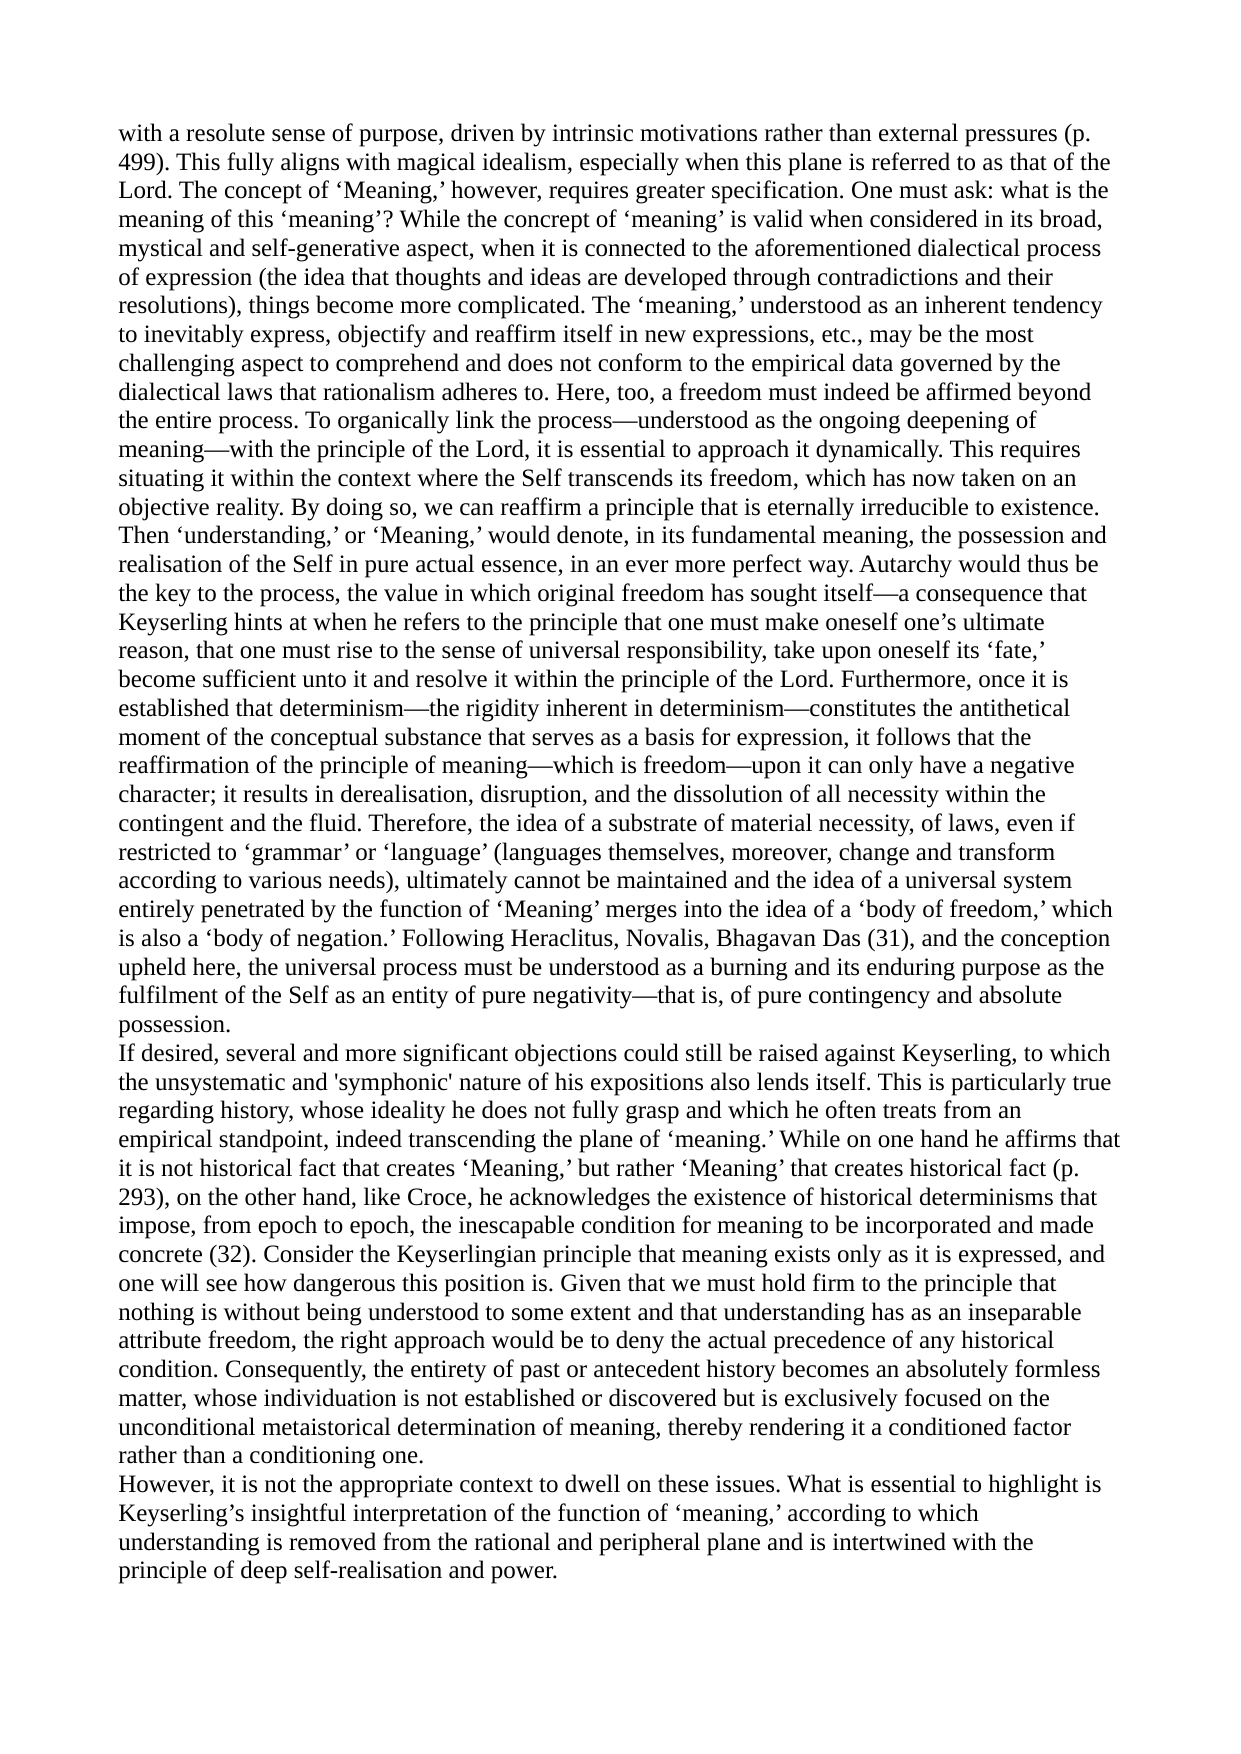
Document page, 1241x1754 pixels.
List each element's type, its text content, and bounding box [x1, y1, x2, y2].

text with a resolute sense of purpose, driven by intrinsic motivations rather than external pressures (p. 499). This fully aligns with magical idealism, especially when this plane is referred to as that of the Lord. The concept of ‘Meaning,’ however, requires greater specification. One must ask: what is the meaning of this ‘meaning’? While the concrept of ‘meaning’ is valid when considered in its broad, mystical and self-generative aspect, when it is connected to the aforementioned dialectical process of expression (the idea that thoughts and ideas are developed through contradictions and their resolutions), things become more complicated. The ‘meaning,’ understood as an inherent tendency to inevitably express, objectify and reaffirm itself in new expressions, etc., may be the most challenging aspect to comprehend and does not conform to the empirical data governed by the dialectical laws that rationalism adheres to. Here, too, a freedom must indeed be affirmed beyond the entire process. To organically link the process—understood as the ongoing deepening of meaning—with the principle of the Lord, it is essential to approach it dynamically. This requires situating it within the context where the Self transcends its freedom, which has now taken on an objective reality. By doing so, we can reaffirm a principle that is eternally irreducible to existence. Then ‘understanding,’ or ‘Meaning,’ would denote, in its fundamental meaning, the possession and realisation of the Self in pure actual essence, in an ever more perfect way. Autarchy would thus be the key to the process, the value in which original freedom has sought itself—a consequence that Keyserling hints at when he refers to the principle that one must make oneself one’s ultimate reason, that one must rise to the sense of universal responsibility, take upon oneself its ‘fate,’ become sufficient unto it and resolve it within the principle of the Lord. Furthermore, once it is established that determinism—the rigidity inherent in determinism—constitutes the antithetical moment of the conceptual substance that serves as a basis for expression, it follows that the reaffirmation of the principle of meaning—which is freedom—upon it can only have a negative character; it results in derealisation, disruption, and the dissolution of all necessity within the contingent and the fluid. Therefore, the idea of a substrate of material necessity, of laws, even if restricted to ‘grammar’ or ‘language’ (languages themselves, moreover, change and transform according to various needs), ultimately cannot be maintained and the idea of a universal system entirely penetrated by the function of ‘Meaning’ merges into the idea of a ‘body of freedom,’ which is also a ‘body of negation.’ Following Heraclitus, Novalis, Bhagavan Das (31), and the conception upheld here, the universal process must be understood as a burning and its enduring purpose as the fulfilment of the Self as an entity of pure negativity—that is, of pure contingency and absolute possession. [118, 118, 1122, 1038]
text However, it is not the appropriate context to dwell on these issues. What is essential to highlight is Keyserling’s insightful interpretation of the function of ‘meaning,’ according to which understanding is removed from the rational and peripheral plane and is intertwined with the principle of deep self-realisation and power. [118, 1469, 1122, 1584]
text If desired, several and more significant objections could still be raised against Keyserling, to which the unsystematic and 'symphonic' nature of his expositions also lends itself. This is particularly true regarding history, whose ideality he does not fully grasp and which he often treats from an empirical standpoint, indeed transcending the plane of ‘meaning.’ While on one hand he affirms that it is not historical fact that creates ‘Meaning,’ but rather ‘Meaning’ that creates historical fact (p. 293), on the other hand, like Croce, he acknowledges the existence of historical determinisms that impose, from epoch to epoch, the inescapable condition for meaning to be incorporated and made concrete (32). Consider the Keyserlingian principle that meaning exists only as it is expressed, and one will see how dangerous this position is. Given that we must hold firm to the principle that nothing is without being understood to some extent and that understanding has as an inseparable attribute freedom, the right approach would be to deny the actual precedence of any historical condition. Consequently, the entirety of past or antecedent history becomes an absolutely formless matter, whose individuation is not established or discovered but is exclusively focused on the unconditional metaistorical determination of meaning, thereby rendering it a conditioned factor rather than a conditioning one. [118, 1038, 1122, 1469]
